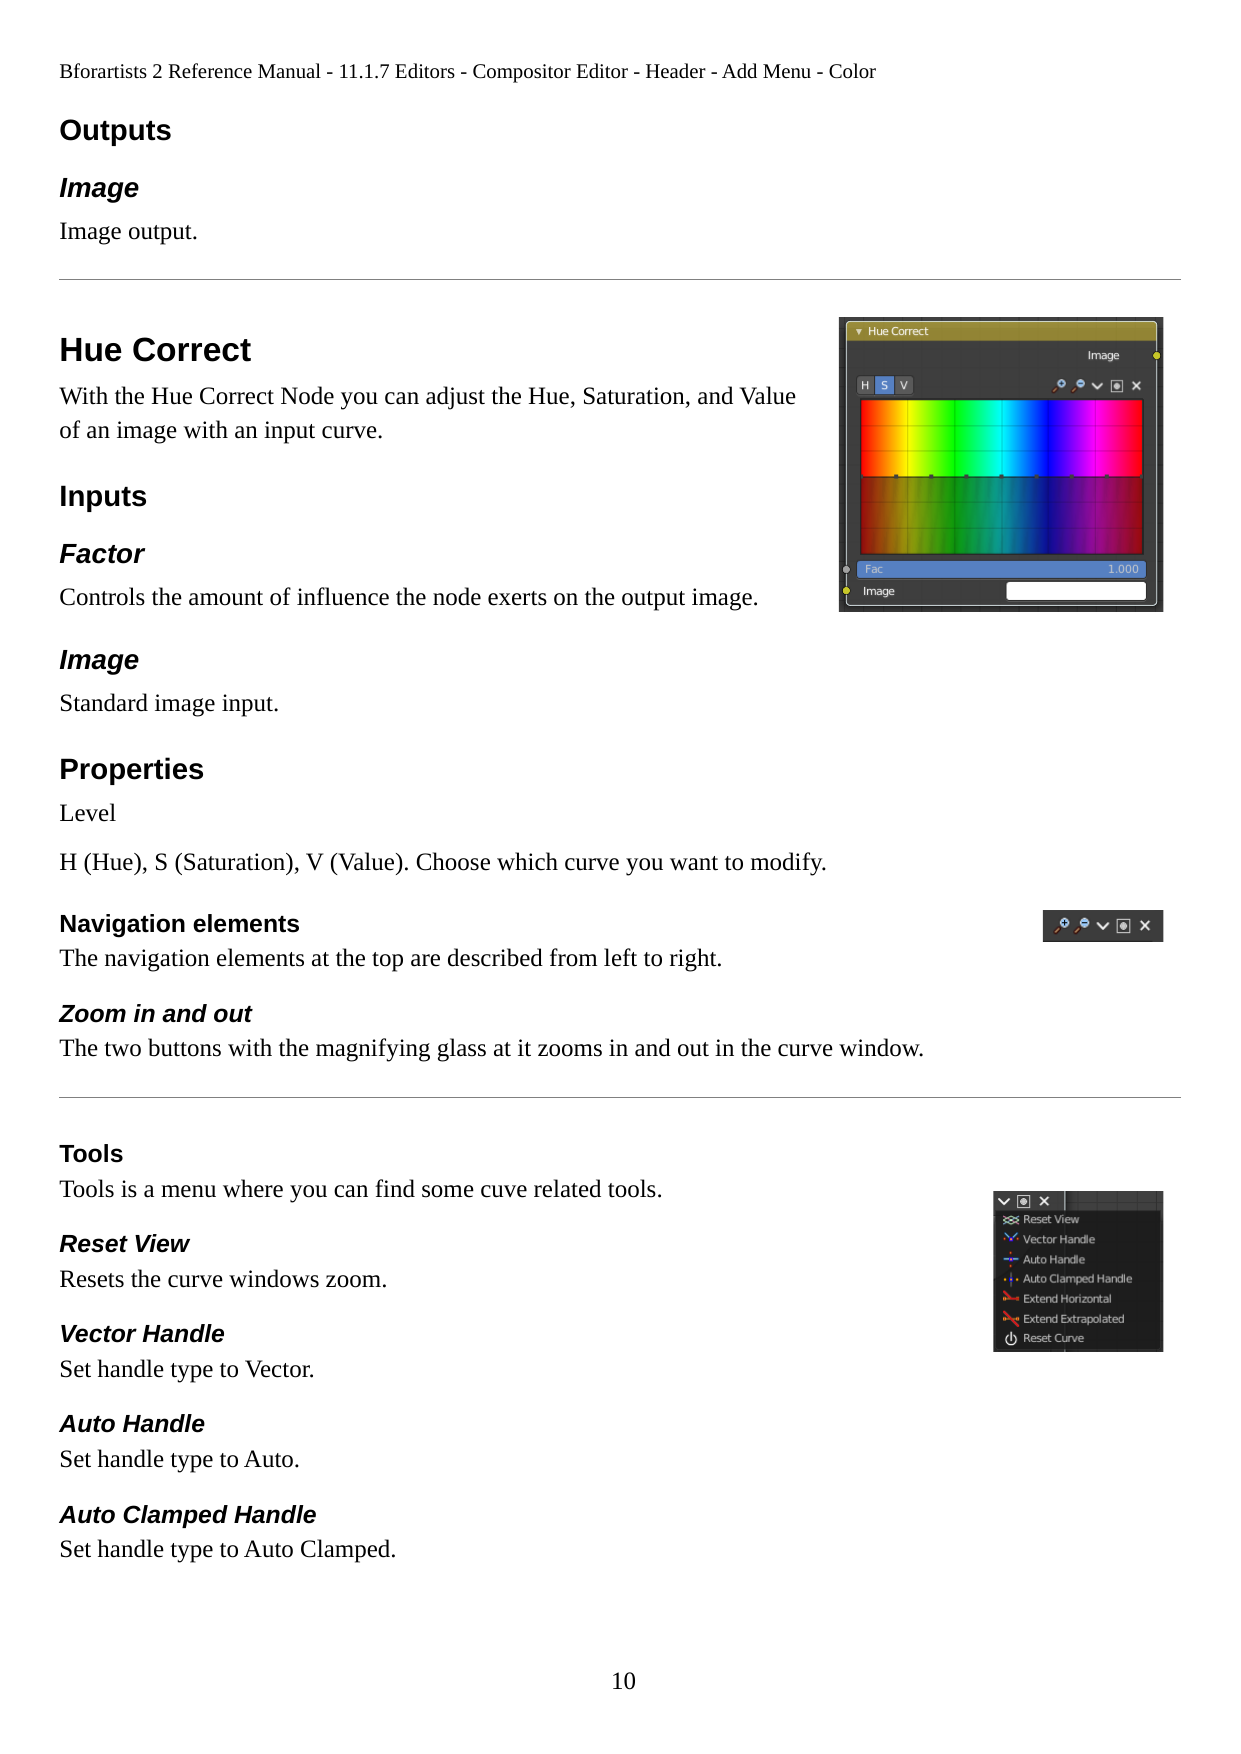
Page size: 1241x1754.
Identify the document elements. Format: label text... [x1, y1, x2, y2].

text Standard image input. [59, 688, 1181, 717]
text Set handle type to Vector. [59, 1354, 1181, 1383]
text The navigation elements at the top are described from left to right. [59, 943, 1181, 972]
picture [838, 317, 1164, 612]
text Tools is a menu where you can find some cuve related tools. [59, 1174, 1181, 1203]
subtitle Reset View [59, 1229, 993, 1258]
subtitle Factor [59, 538, 838, 570]
subtitle [1164, 1319, 1181, 1348]
picture [993, 1191, 1164, 1352]
text Image output. [59, 216, 1181, 244]
subtitle Auto Handle [59, 1409, 1181, 1438]
subtitle [1164, 479, 1181, 513]
text Resets the curve windows zoom. [59, 1264, 993, 1293]
subtitle Tools [59, 1139, 1181, 1168]
subtitle Auto Clamped Handle [59, 1500, 1181, 1528]
text With the Hue Correct Node you can adjust the Hue, Saturation, and Value of an image with an input curve. [59, 381, 838, 444]
subtitle [1164, 538, 1181, 570]
text The two buttons with the magnifying glass at it zooms in and out in the curve window. [59, 1033, 1181, 1062]
subtitle Vector Handle [59, 1319, 993, 1348]
text Level [59, 798, 1181, 827]
subtitle Outputs [59, 113, 1181, 146]
subtitle Properties [59, 752, 1181, 786]
subtitle [1164, 1229, 1181, 1258]
subtitle Navigation elements [59, 909, 1181, 937]
subtitle Image [59, 171, 1181, 203]
subtitle [1164, 330, 1181, 368]
subtitle Inputs [59, 479, 838, 513]
picture [1042, 910, 1164, 942]
text H (Hue), S (Saturation), V (Value). Choose which curve you want to modify. [59, 847, 1181, 876]
subtitle Zoom in and out [59, 999, 1181, 1027]
text Controls the amount of influence the node exerts on the output image. [59, 582, 838, 611]
text Set handle type to Auto. [59, 1444, 1181, 1473]
text Set handle type to Auto Clamped. [59, 1534, 1181, 1563]
subtitle Hue Correct [59, 330, 838, 368]
subtitle Image [59, 644, 1181, 676]
